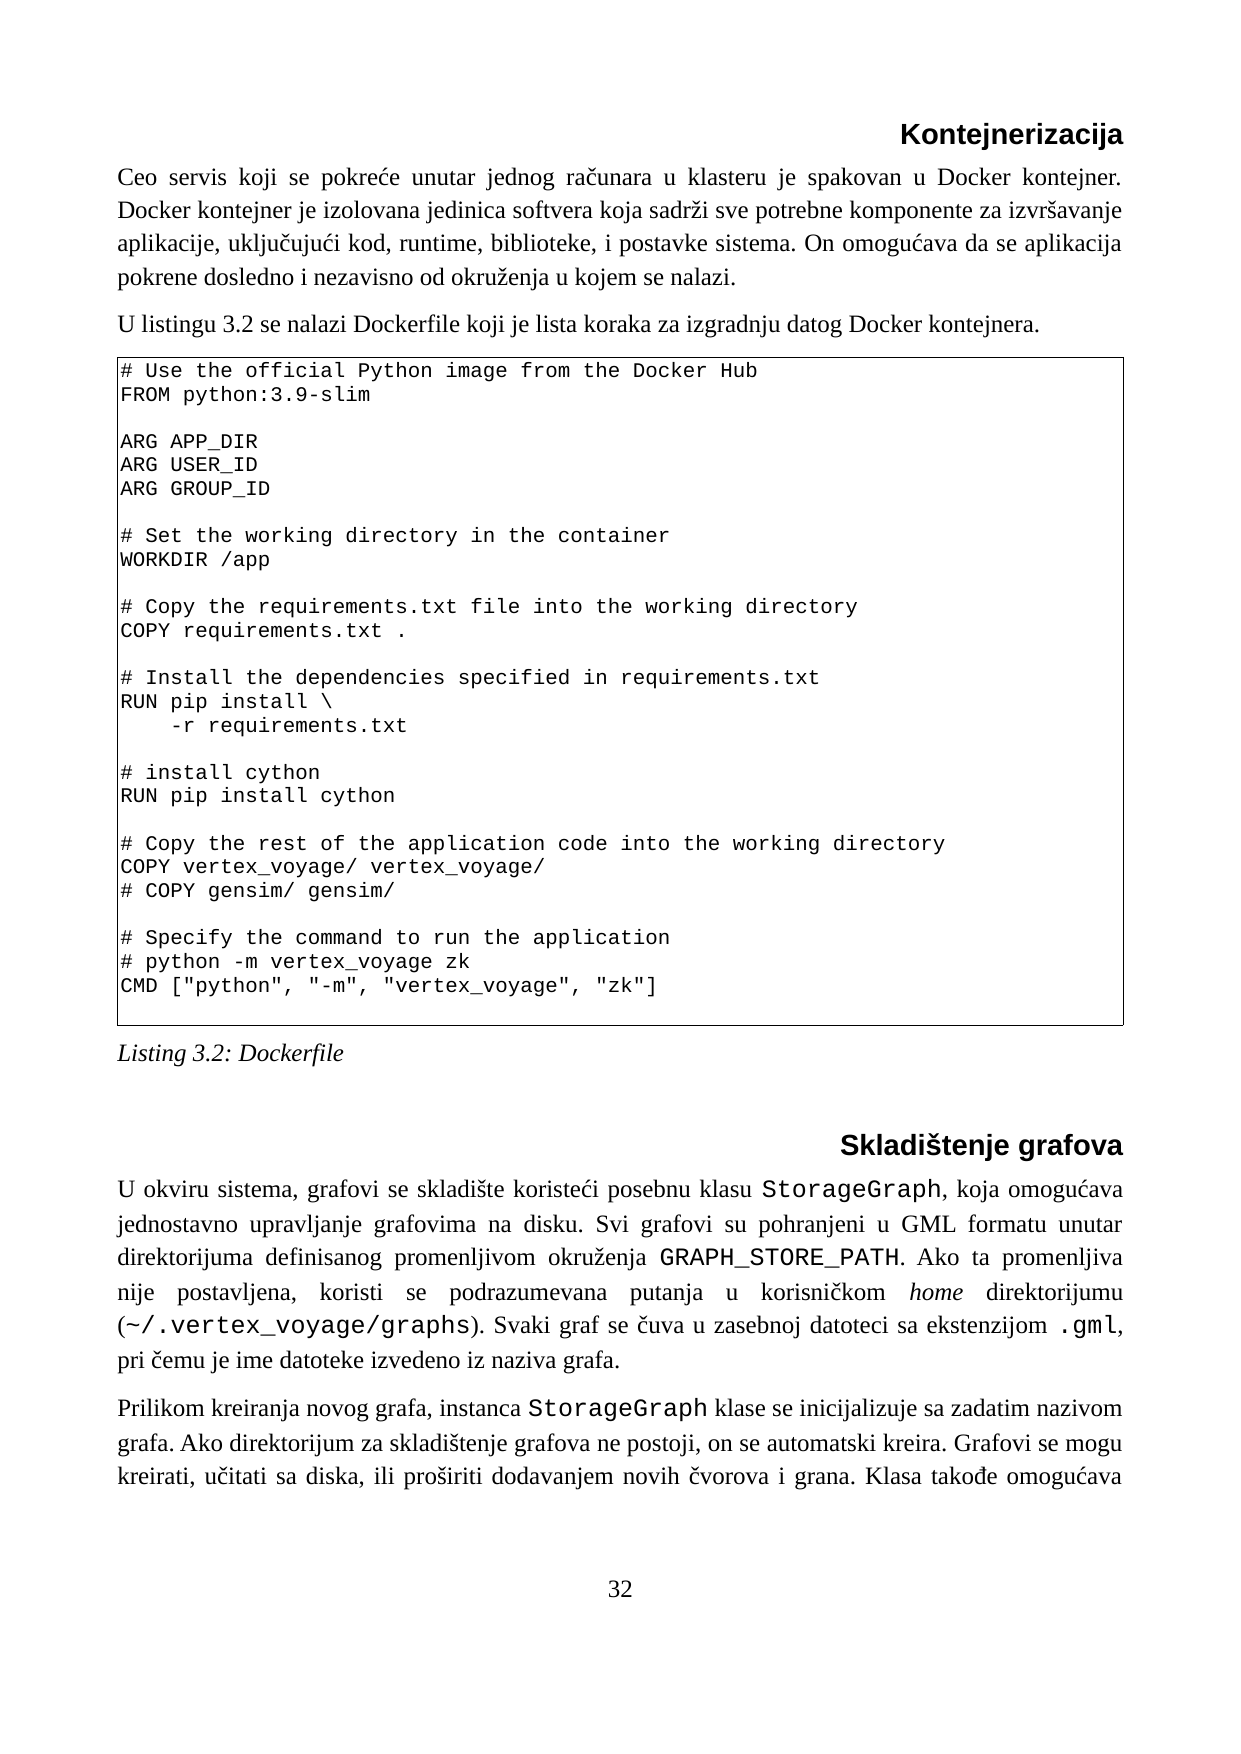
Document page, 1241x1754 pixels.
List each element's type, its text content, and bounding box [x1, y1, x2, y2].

text COPY vertex_voyage/ vertex_voyage/ [118, 853, 1123, 877]
subtitle Skladištenje grafova [117, 1128, 1123, 1162]
text ARG APP_DIR [118, 428, 1123, 451]
text # Use the official Python image from the Docker Hub [118, 358, 1123, 380]
text ARG USER_ID [118, 451, 1123, 475]
text FROM python:3.9-slim [118, 380, 1123, 407]
text # Copy the requirements.txt file into the working directory [118, 593, 1123, 617]
text U okviru sistema, grafovi se skladište koristeći posebnu klasu StorageGraph, koja omogućava jednostavno upravljanje grafovima na disku. Svi grafovi su pohranjeni u GML formatu unutar direktorijuma definisanog promenljivom okruženja GRAPH_STORE_PATH. Ako ta promenljiva nije postavljena, koristi se podrazumevana putanja u korisničkom home direktorijumu (~/.vertex_voyage/graphs). Svaki graf se čuva u zasebnoj datoteci sa ekstenzijom .gml, pri čemu je ime datoteke izvedeno iz naziva grafa. [117, 1174, 1123, 1374]
text # COPY gensim/ gensim/ [118, 877, 1123, 904]
text RUN pip install cython [118, 782, 1123, 809]
subtitle Kontejnerizacija [117, 117, 1123, 151]
text # python -m vertex_voyage zk [118, 948, 1123, 972]
text # Install the dependencies specified in requirements.txt [118, 664, 1123, 688]
text COPY requirements.txt . [118, 617, 1123, 644]
text Ceo servis koji se pokreće unutar jednog računara u klasteru je spakovan u Docker kontejner. Docker kontejner je izolovana jedinica softvera koja sadrži sve potrebne komponente za izvršavanje aplikacije, uključujući kod, runtime, biblioteke, i postavke sistema. On omogućava da se aplikacija pokrene dosledno i nezavisno od okruženja u kojem se nalazi. [117, 162, 1123, 290]
text WORKDIR /app [118, 546, 1123, 573]
text Prilikom kreiranja novog grafa, instanca StorageGraph klase se inicijalizuje sa zadatim nazivom grafa. Ako direktorijum za skladištenje grafova ne postoji, on se automatski kreira. Grafovi se mogu kreirati, učitati sa diska, ili proširiti dodavanjem novih čvorova i grana. Klasa takođe omogućava [117, 1393, 1123, 1490]
text U listingu 3.2 se nalazi Dockerfile koji je lista koraka za izgradnju datog Docker kontejnera. [117, 309, 1123, 338]
text # install cython [118, 759, 1123, 782]
text -r requirements.txt [118, 711, 1123, 738]
text # Set the working directory in the container [118, 522, 1123, 546]
text CMD ["python", "-m", "vertex_voyage", "zk"] [118, 972, 1123, 998]
text # Copy the rest of the application code into the working directory [118, 830, 1123, 853]
text ARG GROUP_ID [118, 475, 1123, 502]
text RUN pip install \ [118, 688, 1123, 711]
text # Specify the command to run the application [118, 924, 1123, 948]
list Listing 3.2: Dockerfile [117, 1038, 1123, 1066]
